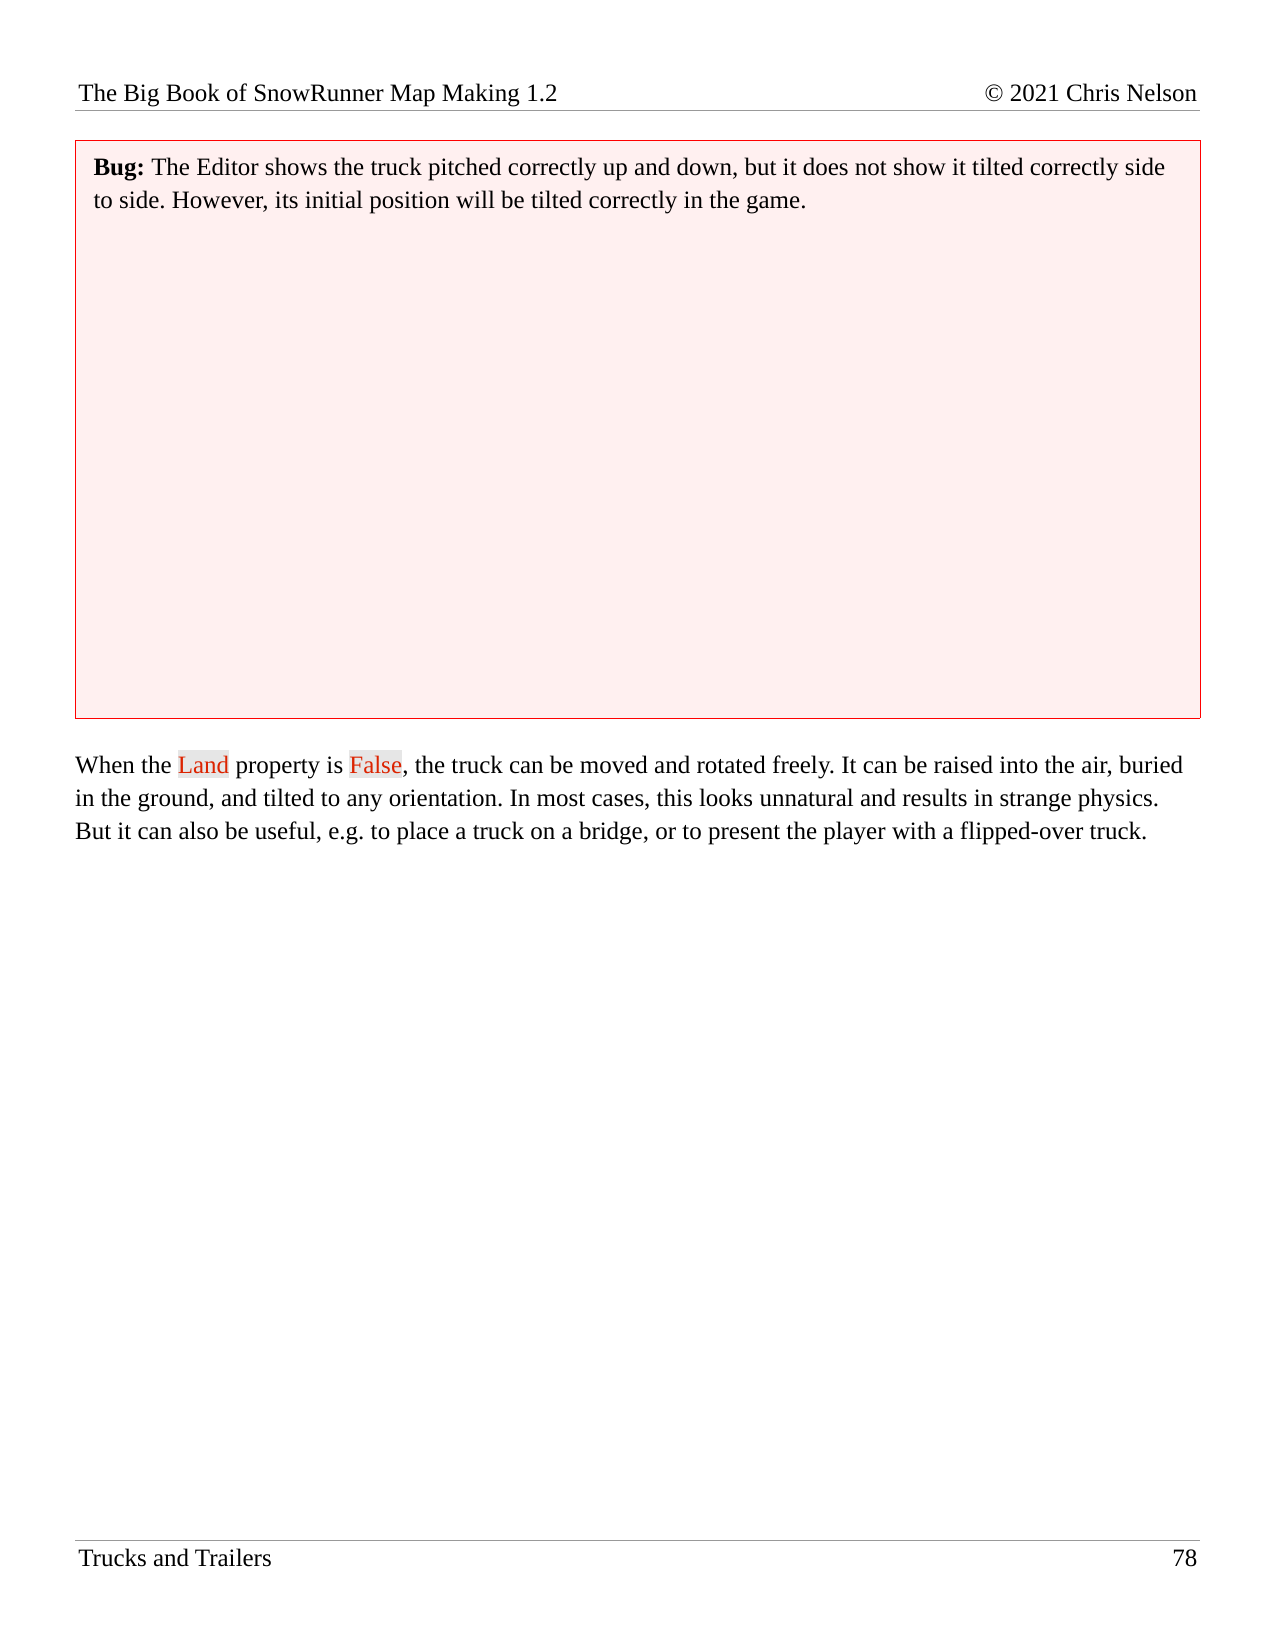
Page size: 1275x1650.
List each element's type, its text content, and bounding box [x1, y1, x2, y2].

text When the Land property is False, the truck can be moved and rotated freely. It can be raised into the air, buried in the ground, and tilted to any orientation. In most cases, this looks unnatural and results in strange physics. But it can also be useful, e.g. to place a truck on a bridge, or to present the player with a flipped-over truck. [75, 750, 1200, 844]
list The Editor shows the truck pitched correctly up and down, but it does not show it tilted correctly side to side. However, its initial position will be tilted correctly in the game. [76, 141, 1200, 214]
